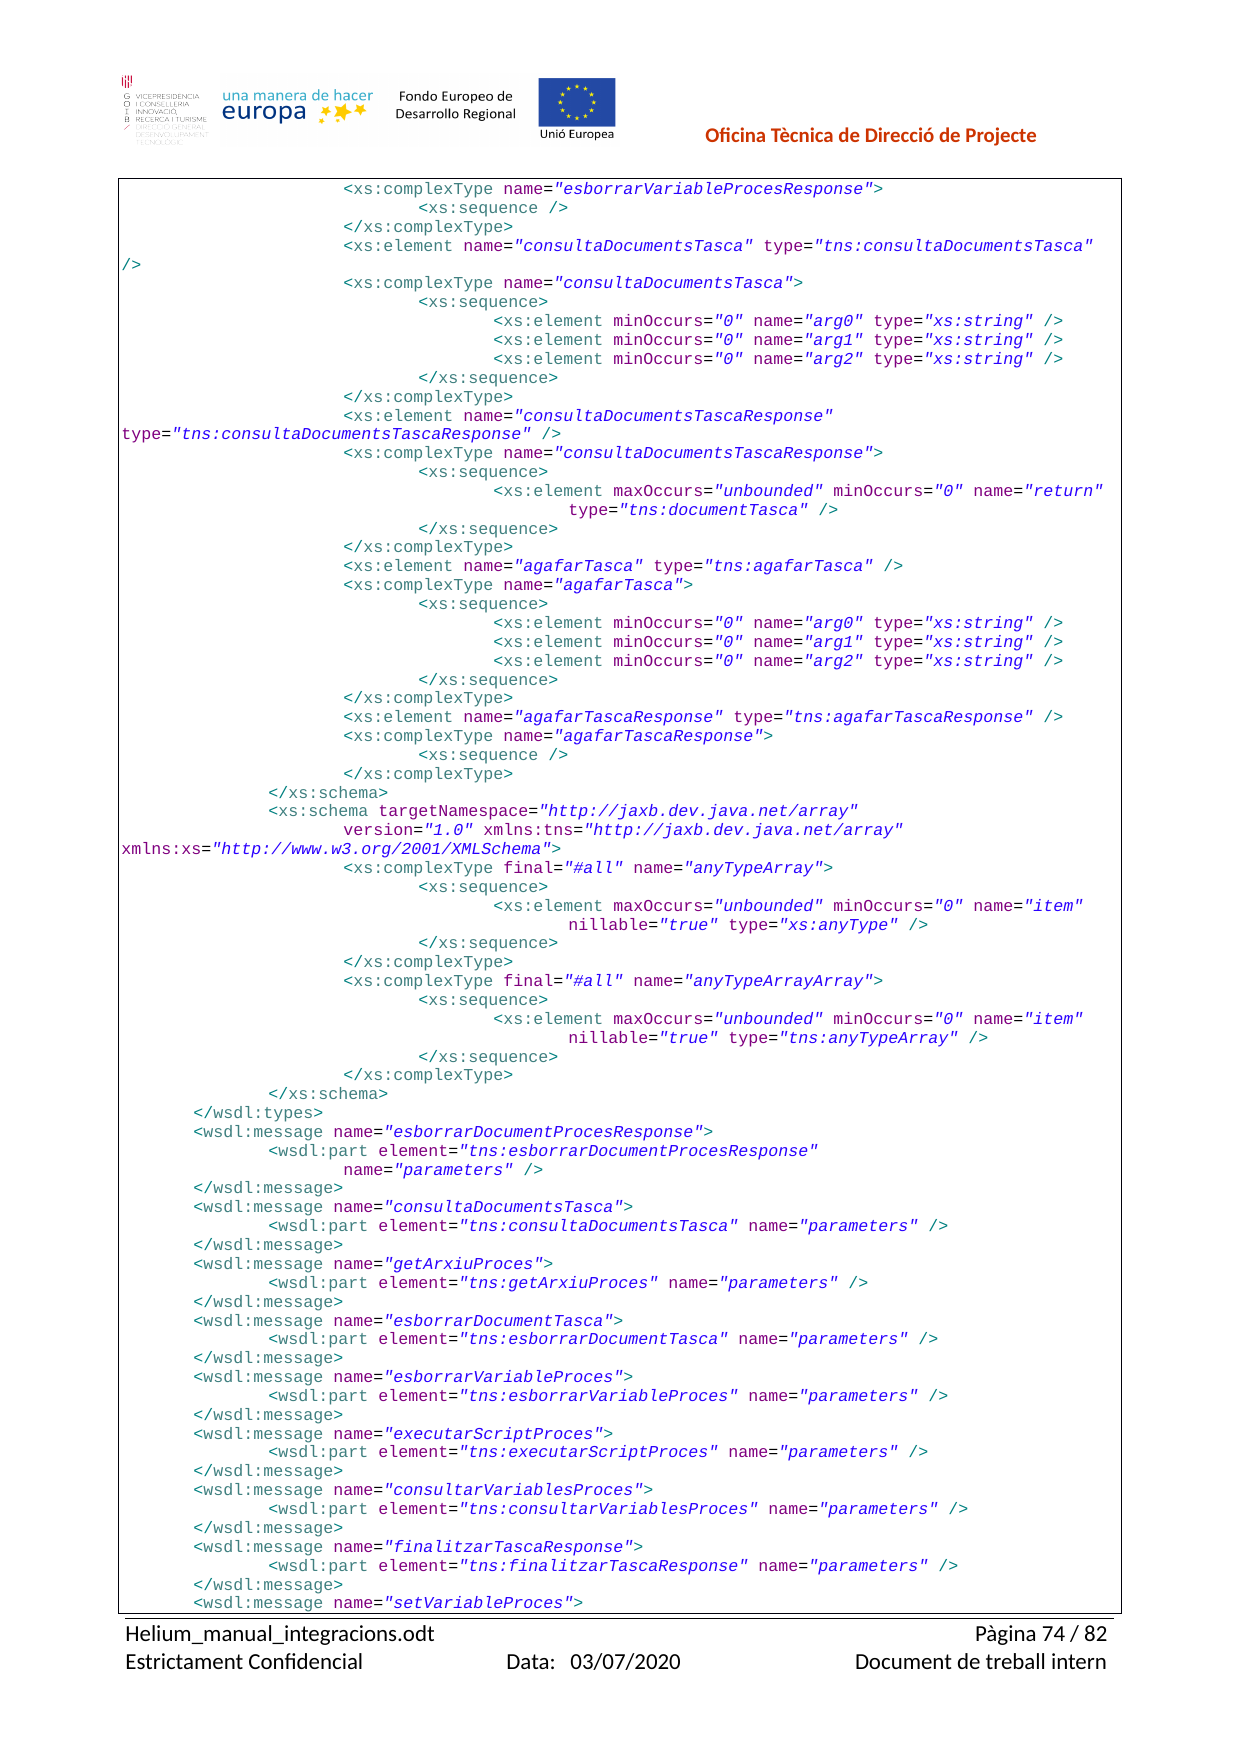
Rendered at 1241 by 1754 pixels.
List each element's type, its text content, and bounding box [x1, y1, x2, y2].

text <xs:element minOccurs="0" name="arg2" type="xs:string" /> [119, 649, 1121, 668]
text <xs:element name="consultaDocumentsTascaResponse" type="tns:consultaDocumentsTascaResponse" /> [119, 404, 1121, 442]
text </xs:sequence> [119, 366, 1121, 385]
text <wsdl:part element="tns:getArxiuProces" name="parameters" /> [119, 1271, 1121, 1290]
text <wsdl:part element="tns:executarScriptProces" name="parameters" /> [119, 1441, 1121, 1460]
text <wsdl:message name="esborrarDocumentTasca"> [119, 1309, 1121, 1328]
text </wsdl:message> [119, 1290, 1121, 1309]
text </wsdl:message> [119, 1516, 1121, 1535]
text </xs:complexType> [119, 385, 1121, 404]
text <wsdl:part element="tns:esborrarDocumentTasca" name="parameters" /> [119, 1328, 1121, 1347]
text <wsdl:part element="tns:esborrarDocumentProcesResponse" [119, 1139, 1121, 1158]
text <wsdl:part element="tns:consultaDocumentsTasca" name="parameters" /> [119, 1215, 1121, 1233]
text <wsdl:message name="setVariableProces"> [119, 1592, 1121, 1613]
text <xs:element minOccurs="0" name="arg0" type="xs:string" /> [119, 310, 1121, 328]
text </wsdl:message> [119, 1573, 1121, 1592]
text </wsdl:types> [119, 1102, 1121, 1120]
text </xs:complexType> [119, 1064, 1121, 1083]
text </xs:sequence> [119, 932, 1121, 951]
text </xs:complexType> [119, 951, 1121, 969]
picture [118, 73, 213, 147]
text <xs:complexType final="#all" name="anyTypeArray"> [119, 856, 1121, 875]
text <xs:schema targetNamespace="http://jaxb.dev.java.net/array" [119, 800, 1121, 819]
text nillable="true" type="xs:anyType" /> [119, 913, 1121, 932]
text <wsdl:part element="tns:consultarVariablesProces" name="parameters" /> [119, 1497, 1121, 1516]
text <xs:element minOccurs="0" name="arg2" type="xs:string" /> [119, 347, 1121, 366]
text <xs:sequence> [119, 592, 1121, 611]
text <xs:complexType final="#all" name="anyTypeArrayArray"> [119, 969, 1121, 988]
text <wsdl:part element="tns:finalitzarTascaResponse" name="parameters" /> [119, 1554, 1121, 1573]
text <xs:element maxOccurs="unbounded" minOccurs="0" name="item" [119, 1007, 1121, 1026]
text </wsdl:message> [119, 1177, 1121, 1196]
text <wsdl:message name="esborrarVariableProces"> [119, 1366, 1121, 1384]
text </xs:sequence> [119, 1045, 1121, 1064]
text <xs:complexType name="esborrarVariableProcesResponse"> [119, 179, 1121, 197]
text <wsdl:message name="consultarVariablesProces"> [119, 1479, 1121, 1497]
text </xs:complexType> [119, 215, 1121, 234]
text name="parameters" /> [119, 1158, 1121, 1177]
text <wsdl:message name="getArxiuProces"> [119, 1252, 1121, 1271]
text <wsdl:message name="executarScriptProces"> [119, 1422, 1121, 1441]
text <wsdl:message name="esborrarDocumentProcesResponse"> [119, 1120, 1121, 1139]
text version="1.0" xmlns:tns="http://jaxb.dev.java.net/array" xmlns:xs="http://www.w3.org/2001/XMLSchema"> [119, 819, 1121, 856]
text <xs:sequence> [119, 291, 1121, 310]
text <xs:sequence /> [119, 197, 1121, 215]
text <xs:element minOccurs="0" name="arg1" type="xs:string" /> [119, 328, 1121, 347]
text <wsdl:message name="consultaDocumentsTasca"> [119, 1196, 1121, 1215]
text </wsdl:message> [119, 1233, 1121, 1252]
text <wsdl:part element="tns:esborrarVariableProces" name="parameters" /> [119, 1384, 1121, 1403]
text </xs:complexType> [119, 762, 1121, 781]
text </xs:complexType> [119, 536, 1121, 555]
text <xs:complexType name="consultaDocumentsTascaResponse"> [119, 442, 1121, 461]
text </wsdl:message> [119, 1347, 1121, 1366]
text <xs:element minOccurs="0" name="arg1" type="xs:string" /> [119, 630, 1121, 649]
picture [219, 73, 621, 147]
text </xs:sequence> [119, 517, 1121, 536]
text <xs:element name="agafarTasca" type="tns:agafarTasca" /> [119, 555, 1121, 574]
text <xs:sequence> [119, 461, 1121, 479]
text <xs:element name="agafarTascaResponse" type="tns:agafarTascaResponse" /> [119, 706, 1121, 724]
text <xs:sequence> [119, 875, 1121, 894]
text <xs:element maxOccurs="unbounded" minOccurs="0" name="return" [119, 479, 1121, 498]
text <xs:complexType name="agafarTascaResponse"> [119, 724, 1121, 743]
text <wsdl:message name="finalitzarTascaResponse"> [119, 1535, 1121, 1554]
text </xs:schema> [119, 781, 1121, 800]
text type="tns:documentTasca" /> [119, 498, 1121, 517]
text </xs:schema> [119, 1083, 1121, 1102]
text <xs:element name="consultaDocumentsTasca" type="tns:consultaDocumentsTasca" /> [119, 234, 1121, 272]
text </xs:complexType> [119, 687, 1121, 706]
text <xs:element minOccurs="0" name="arg0" type="xs:string" /> [119, 611, 1121, 630]
text nillable="true" type="tns:anyTypeArray" /> [119, 1026, 1121, 1045]
text <xs:sequence> [119, 988, 1121, 1007]
text </xs:sequence> [119, 668, 1121, 687]
text <xs:complexType name="agafarTasca"> [119, 574, 1121, 592]
text <xs:complexType name="consultaDocumentsTasca"> [119, 272, 1121, 291]
text <xs:sequence /> [119, 743, 1121, 762]
text </wsdl:message> [119, 1460, 1121, 1479]
text </wsdl:message> [119, 1403, 1121, 1422]
text <xs:element maxOccurs="unbounded" minOccurs="0" name="item" [119, 894, 1121, 913]
